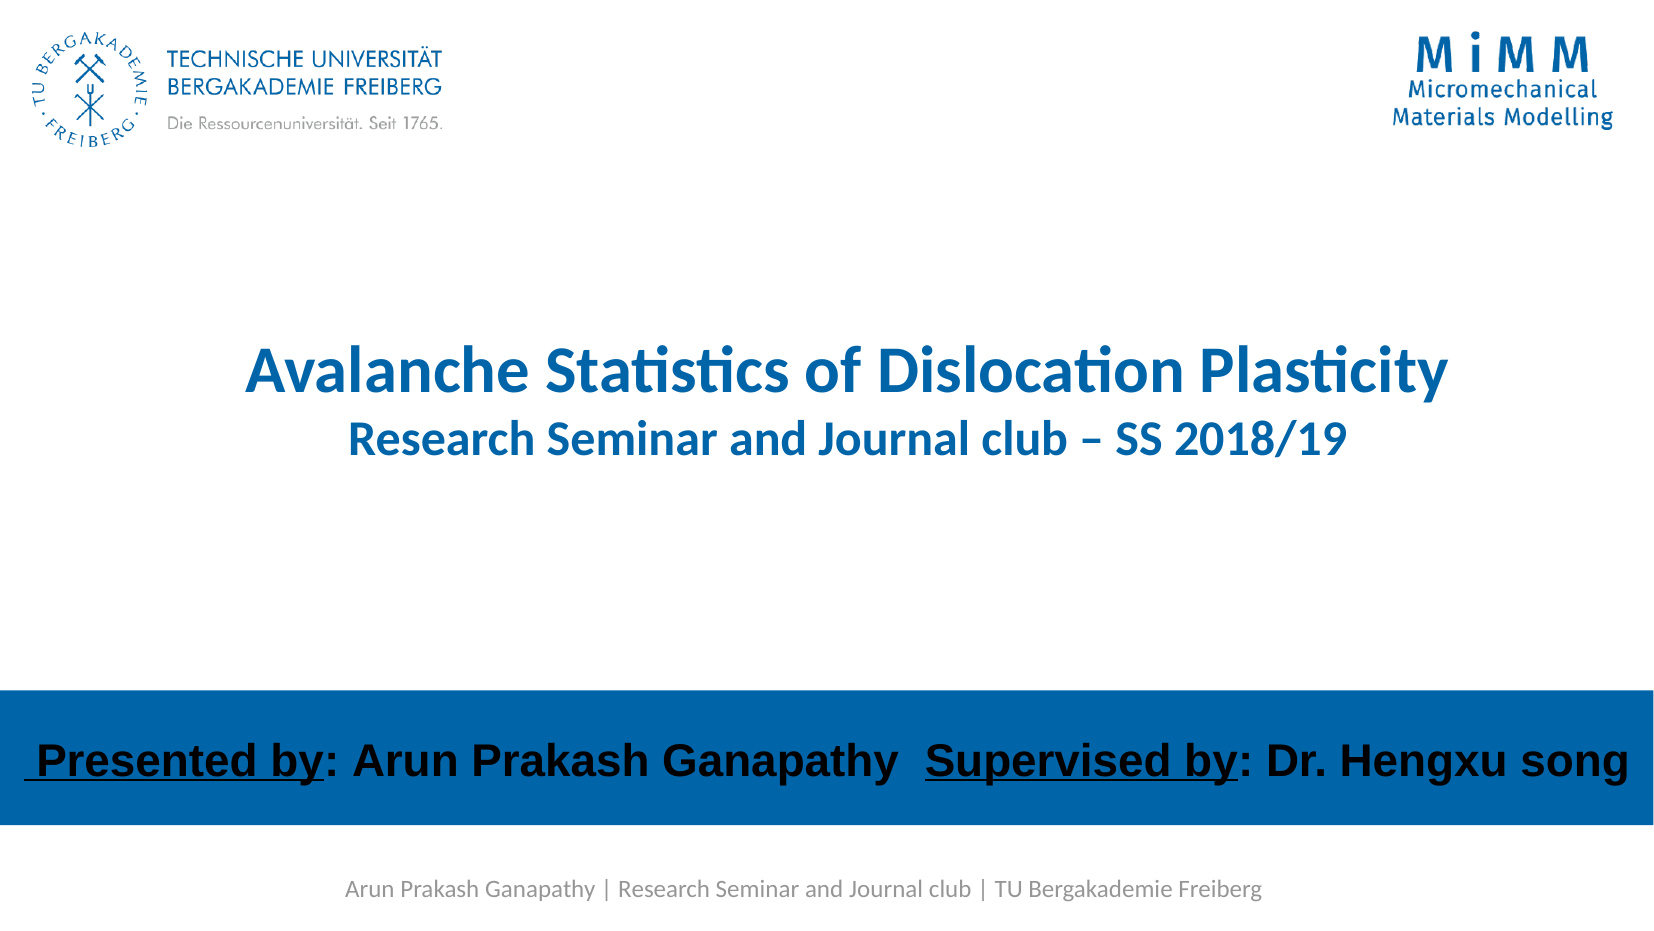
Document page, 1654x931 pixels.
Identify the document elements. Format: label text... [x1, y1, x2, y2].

picture [154, 32, 442, 147]
picture [32, 32, 147, 147]
title Avalanche Statistics of Dislocation Plasticity Research Seminar and Journal club – SS 2018/19 [165, 287, 1531, 584]
subtitle Presented by: Arun Prakash Ganapathy Supervised by: Dr. Hengxu song [0, 690, 1654, 826]
text_box Arun Prakash Ganapathy | Research Seminar and Journal club | TU Bergakademie Freiberg [169, 854, 1440, 920]
picture [1371, 27, 1635, 135]
